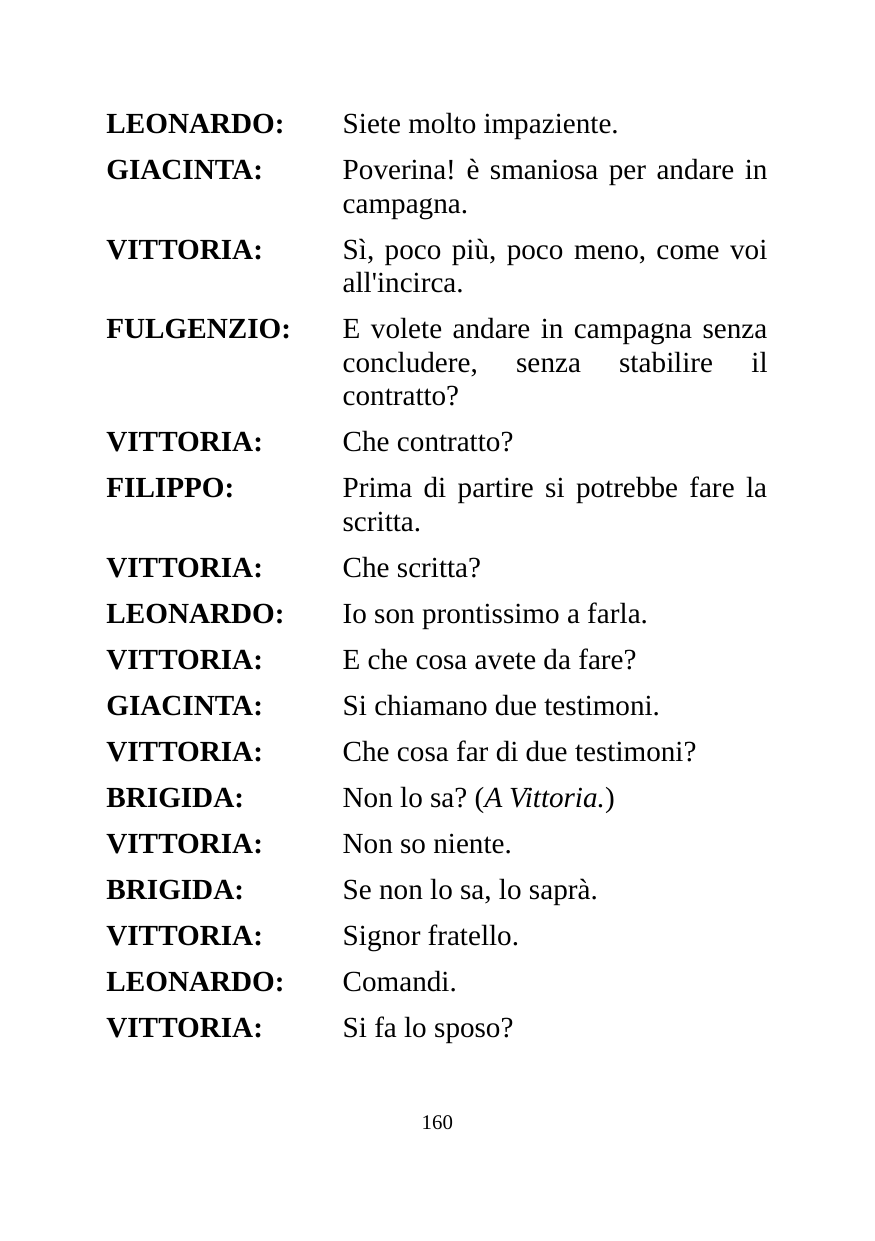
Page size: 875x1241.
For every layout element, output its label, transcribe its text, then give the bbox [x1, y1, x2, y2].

text FILIPPO: Prima di partire si potrebbe fare la scritta. [106, 471, 768, 538]
text VITTORIA: Che cosa far di due testimoni? [106, 734, 768, 768]
text VITTORIA: Signor fratello. [106, 918, 768, 952]
text BRIGIDA: Se non lo sa, lo saprà. [106, 872, 768, 906]
text VITTORIA: Che scritta? [106, 550, 768, 584]
text LEONARDO: Siete molto impaziente. [106, 106, 768, 140]
text BRIGIDA: Non lo sa? (A Vittoria.) [106, 780, 768, 814]
text GIACINTA: Si chiamano due testimoni. [106, 688, 768, 722]
text FULGENZIO: E volete andare in campagna senza concludere, senza stabilire il contratto? [106, 311, 768, 412]
text LEONARDO: Comandi. [106, 964, 768, 998]
text VITTORIA: Si fa lo sposo? [106, 1011, 768, 1044]
text VITTORIA: Sì, poco più, poco meno, come voi all'incirca. [106, 232, 768, 299]
text VITTORIA: Non so niente. [106, 826, 768, 860]
text LEONARDO: Io son prontissimo a farla. [106, 596, 768, 630]
text VITTORIA: E che cosa avete da fare? [106, 642, 768, 676]
text VITTORIA: Che contratto? [106, 424, 768, 458]
text GIACINTA: Poverina! è smaniosa per andare in campagna. [106, 152, 768, 219]
